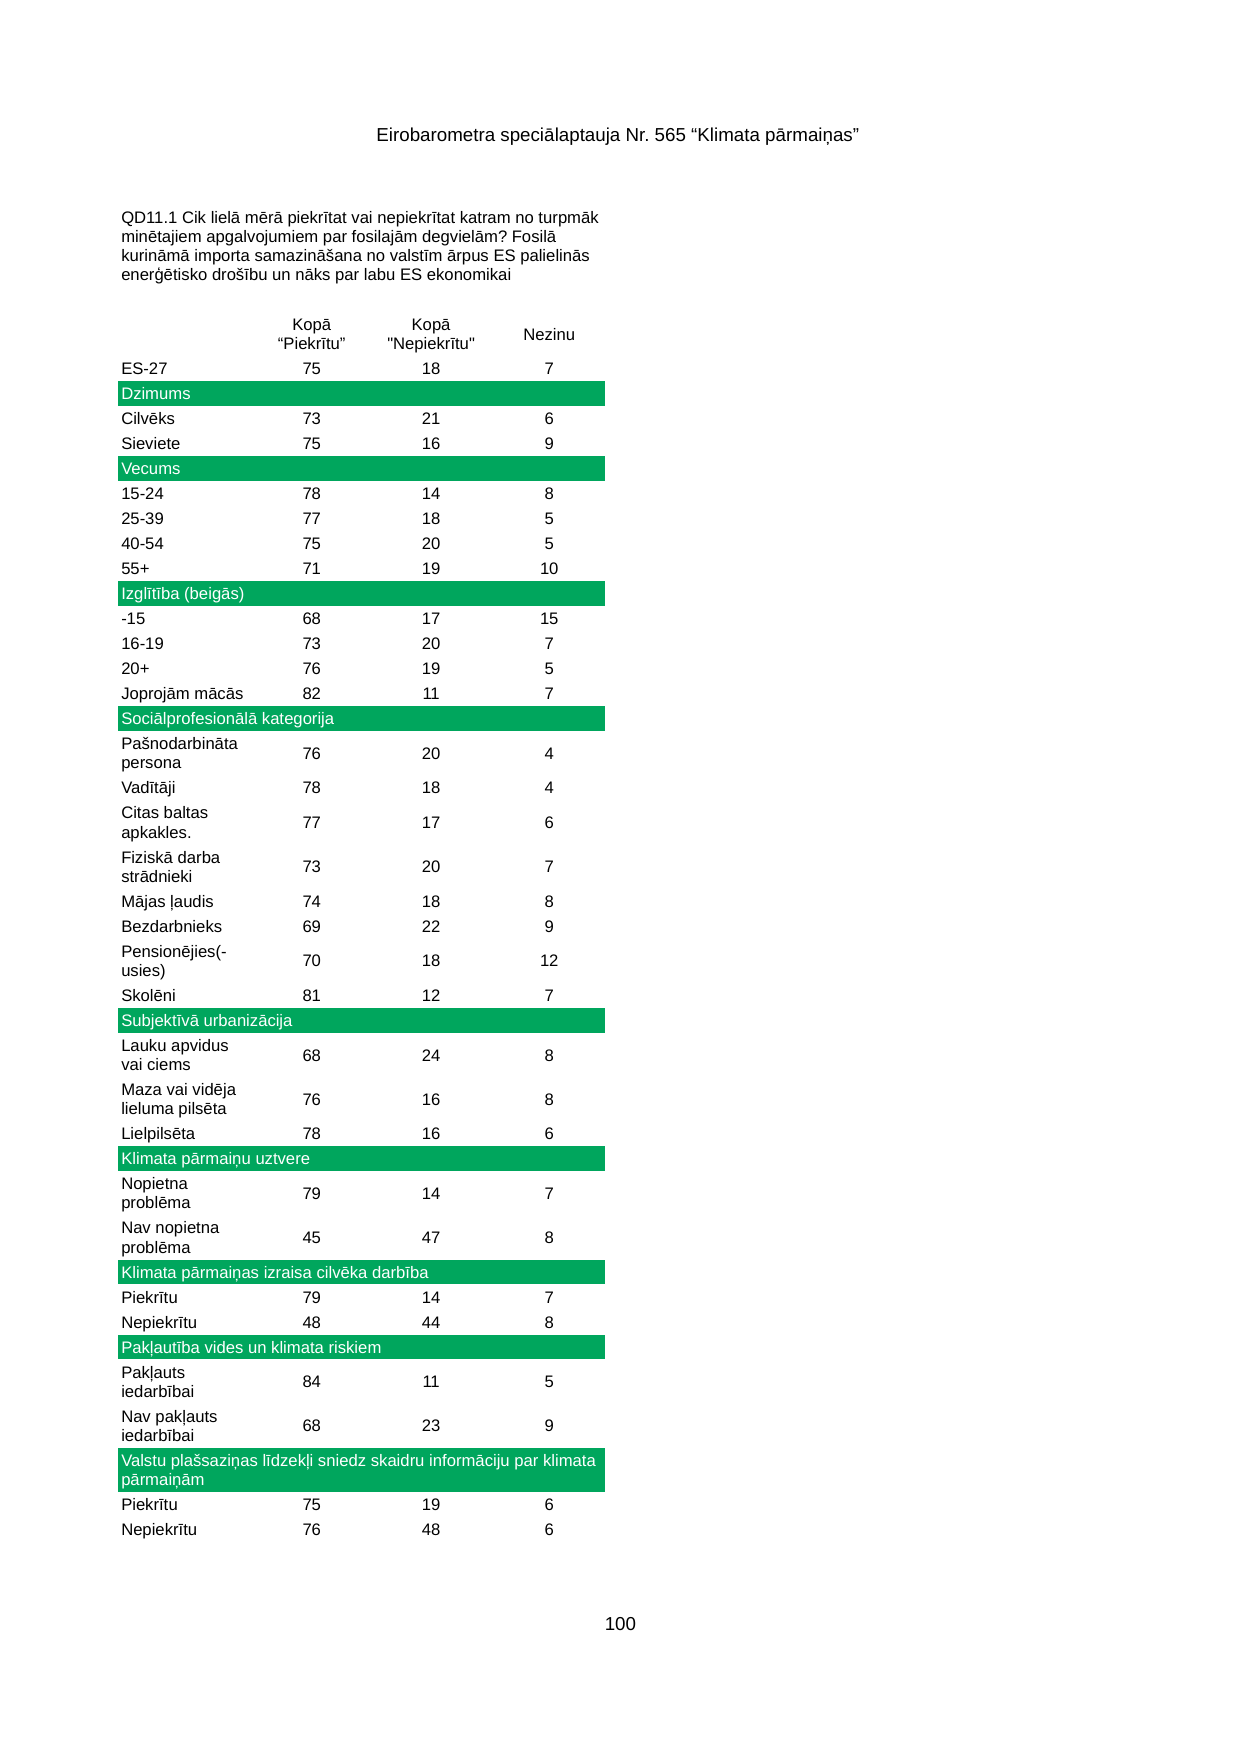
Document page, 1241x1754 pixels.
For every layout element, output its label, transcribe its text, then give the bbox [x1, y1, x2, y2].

table_cell ES-27 [118, 356, 254, 381]
table_cell 73 [254, 631, 369, 656]
table_cell 14 [369, 1285, 492, 1309]
table_cell 19 [369, 556, 492, 581]
table_cell Nepiekrītu [118, 1310, 254, 1334]
table_cell Mājas ļaudis [118, 889, 254, 914]
table_cell 68 [254, 606, 369, 631]
table_cell 8 [493, 1310, 605, 1334]
table_cell Lielpilsēta [118, 1121, 254, 1146]
table_cell 76 [254, 1517, 369, 1542]
table_cell 75 [254, 431, 369, 456]
table_cell 21 [369, 406, 492, 431]
table_cell 76 [254, 656, 369, 681]
table_cell Pakļautība vides un klimata riskiem [118, 1335, 605, 1359]
table_cell 12 [493, 939, 605, 983]
table_cell 16 [369, 1077, 492, 1121]
table_cell 8 [493, 481, 605, 506]
table_cell 6 [493, 406, 605, 431]
table_cell Kopā “Piekrītu” [254, 312, 369, 356]
table_cell 19 [369, 656, 492, 681]
table_cell 75 [254, 531, 369, 556]
table_cell 4 [493, 731, 605, 775]
table_cell 6 [493, 1517, 605, 1542]
table_cell 48 [254, 1310, 369, 1334]
table_cell 44 [369, 1310, 492, 1334]
table_cell Skolēni [118, 983, 254, 1008]
table_cell Pensionējies(-usies) [118, 939, 254, 983]
table_cell 77 [254, 800, 369, 844]
table_cell 9 [493, 431, 605, 456]
table_cell 20 [369, 631, 492, 656]
table_cell 20 [369, 845, 492, 889]
table_cell Kopā "Nepiekrītu" [369, 312, 492, 356]
table_cell 82 [254, 681, 369, 706]
table_cell 9 [493, 1404, 605, 1448]
table_cell 17 [369, 800, 492, 844]
table_cell 48 [369, 1517, 492, 1542]
table_cell 24 [369, 1033, 492, 1077]
table_cell 7 [493, 1171, 605, 1215]
table_cell Pakļauts iedarbībai [118, 1360, 254, 1404]
table_cell 45 [254, 1215, 369, 1259]
table_header QD11.1 Cik lielā mērā piekrītat vai nepiekrītat katram no turpmāk minētajiem apgalvojumiem par fosilajām degvielām? Fosilā kurināmā importa samazināšana no valstīm ārpus ES palielinās enerģētisko drošību un nāks par labu ES ekonomikai [118, 205, 605, 287]
table_cell 20 [369, 731, 492, 775]
table_cell Joprojām mācās [118, 681, 254, 706]
table_cell Subjektīvā urbanizācija [118, 1008, 605, 1033]
table_cell Dzimums [118, 381, 605, 406]
table_cell 40-54 [118, 531, 254, 556]
table_cell -15 [118, 606, 254, 631]
table_cell Nepiekrītu [118, 1517, 254, 1542]
table_cell Fiziskā darba strādnieki [118, 845, 254, 889]
table_cell Nopietna problēma [118, 1171, 254, 1215]
table_cell 5 [493, 1360, 605, 1404]
table_cell Piekrītu [118, 1285, 254, 1309]
table_cell Cilvēks [118, 406, 254, 431]
table_cell 17 [369, 606, 492, 631]
table_cell 7 [493, 356, 605, 381]
table_cell 84 [254, 1360, 369, 1404]
table_cell 20 [369, 531, 492, 556]
table_cell 7 [493, 681, 605, 706]
table_cell Sieviete [118, 431, 254, 456]
table_cell [254, 287, 369, 312]
table_cell 79 [254, 1285, 369, 1309]
table_cell 18 [369, 356, 492, 381]
table_cell 14 [369, 481, 492, 506]
table_cell 7 [493, 845, 605, 889]
table_cell 74 [254, 889, 369, 914]
table_cell 68 [254, 1404, 369, 1448]
table_cell 8 [493, 1077, 605, 1121]
table_cell 75 [254, 356, 369, 381]
table_cell [493, 287, 605, 312]
table_cell Maza vai vidēja lieluma pilsēta [118, 1077, 254, 1121]
table_cell 5 [493, 506, 605, 531]
table_cell 70 [254, 939, 369, 983]
table_cell Pašnodarbināta persona [118, 731, 254, 775]
table_cell 47 [369, 1215, 492, 1259]
table_cell 18 [369, 506, 492, 531]
table_cell 81 [254, 983, 369, 1008]
table_cell Izglītība (beigās) [118, 581, 605, 606]
table_cell [118, 287, 254, 312]
table_cell [118, 312, 254, 356]
table_cell Klimata pārmaiņu uztvere [118, 1146, 605, 1171]
table_cell 7 [493, 1285, 605, 1309]
table_cell 10 [493, 556, 605, 581]
table_cell 12 [369, 983, 492, 1008]
table_cell Valstu plašsaziņas līdzekļi sniedz skaidru informāciju par klimata pārmaiņām [118, 1448, 605, 1492]
table_cell Bezdarbnieks [118, 914, 254, 939]
table_cell 55+ [118, 556, 254, 581]
table_cell 76 [254, 731, 369, 775]
table_cell Piekrītu [118, 1492, 254, 1517]
table_cell 11 [369, 1360, 492, 1404]
table_cell 8 [493, 1033, 605, 1077]
table_cell [369, 287, 492, 312]
table_cell 20+ [118, 656, 254, 681]
table_cell 18 [369, 939, 492, 983]
table_cell 6 [493, 800, 605, 844]
table_cell Lauku apvidus vai ciems [118, 1033, 254, 1077]
table_cell 9 [493, 914, 605, 939]
table_cell Klimata pārmaiņas izraisa cilvēka darbība [118, 1260, 605, 1284]
table_cell 7 [493, 631, 605, 656]
table_cell 75 [254, 1492, 369, 1517]
table_cell 18 [369, 889, 492, 914]
table_cell 71 [254, 556, 369, 581]
table_cell 7 [493, 983, 605, 1008]
table_cell 78 [254, 481, 369, 506]
table_cell 15 [493, 606, 605, 631]
table_cell 23 [369, 1404, 492, 1448]
table_cell 73 [254, 845, 369, 889]
table_cell 22 [369, 914, 492, 939]
table_cell Sociālprofesionālā kategorija [118, 706, 605, 731]
table_cell 16-19 [118, 631, 254, 656]
table_cell 6 [493, 1121, 605, 1146]
table_cell 19 [369, 1492, 492, 1517]
table_cell 16 [369, 1121, 492, 1146]
table_cell 5 [493, 531, 605, 556]
table_cell Vecums [118, 456, 605, 481]
table_cell 25-39 [118, 506, 254, 531]
table_cell 73 [254, 406, 369, 431]
table_cell 5 [493, 656, 605, 681]
table_cell Citas baltas apkakles. [118, 800, 254, 844]
table_cell Nezinu [493, 312, 605, 356]
table_cell 76 [254, 1077, 369, 1121]
table_cell 8 [493, 889, 605, 914]
table_cell 77 [254, 506, 369, 531]
table_cell 68 [254, 1033, 369, 1077]
table_cell Vadītāji [118, 775, 254, 800]
table_cell 8 [493, 1215, 605, 1259]
table_cell 18 [369, 775, 492, 800]
table_cell 11 [369, 681, 492, 706]
table_cell 16 [369, 431, 492, 456]
table_cell 78 [254, 1121, 369, 1146]
table_cell 6 [493, 1492, 605, 1517]
table_cell 69 [254, 914, 369, 939]
table_cell Nav nopietna problēma [118, 1215, 254, 1259]
table_cell 15-24 [118, 481, 254, 506]
table_cell 78 [254, 775, 369, 800]
table_cell 4 [493, 775, 605, 800]
table_cell 14 [369, 1171, 492, 1215]
table_cell 79 [254, 1171, 369, 1215]
table_cell Nav pakļauts iedarbībai [118, 1404, 254, 1448]
